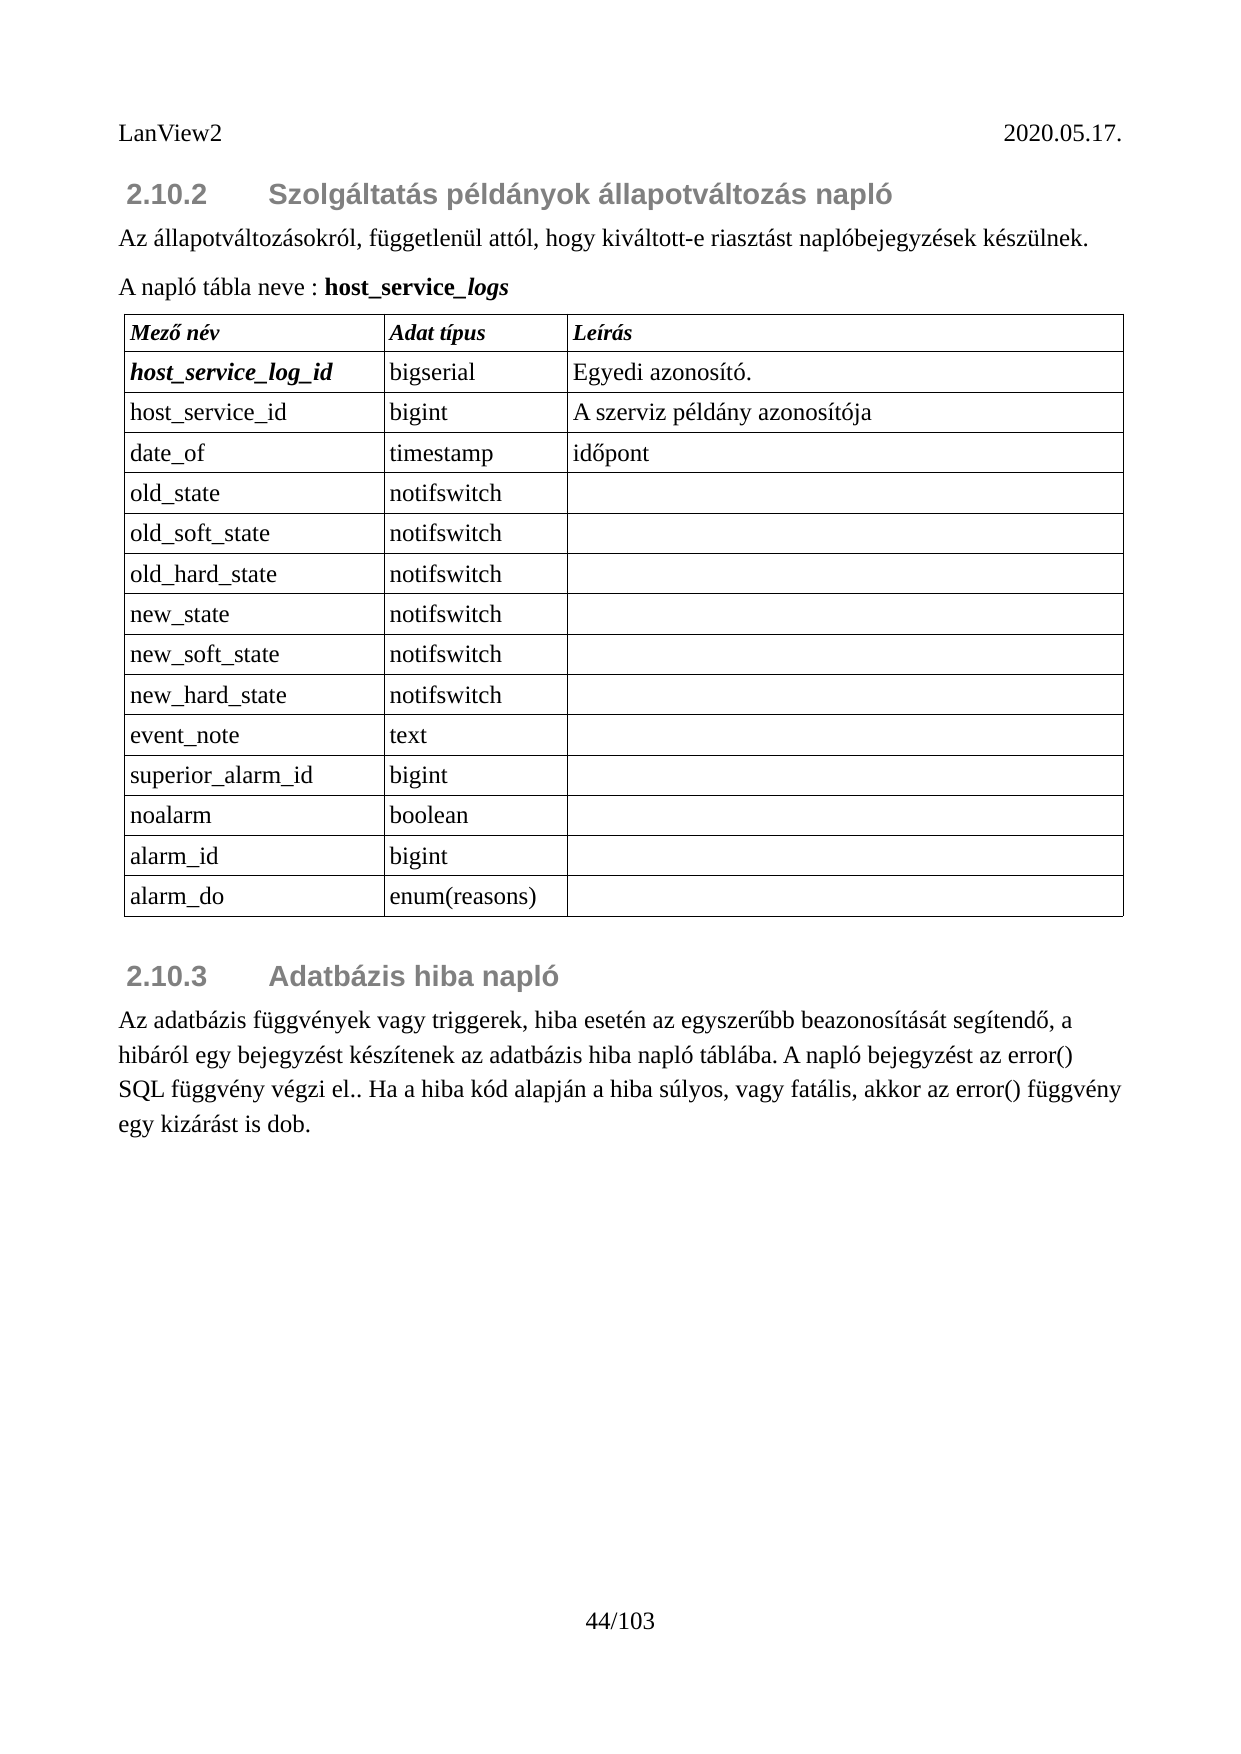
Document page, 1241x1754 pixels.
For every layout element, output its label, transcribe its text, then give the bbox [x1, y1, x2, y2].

table_header Adat típus [385, 315, 567, 351]
text Az adatbázis függvények vagy triggerek, hiba esetén az egyszerűbb beazonosítását segítendő, a hibáról egy bejegyzést készítenek az adatbázis hiba napló táblába. A napló bejegyzést az error() SQL függvény végzi el.. Ha a hiba kód alapján a hiba súlyos, vagy fatális, akkor az error() függvény egy kizárást is dob. [118, 1005, 1122, 1137]
subtitle Szolgáltatás példányok állapotváltozás napló [118, 177, 1122, 211]
table_cell notifswitch [385, 594, 567, 633]
table_cell date_of [125, 433, 384, 472]
table_cell [568, 514, 1123, 553]
table_cell new_soft_state [125, 635, 384, 674]
table_cell host_service_log_id [125, 352, 384, 392]
table_cell [568, 473, 1123, 513]
subtitle Adatbázis hiba napló [118, 959, 1122, 993]
table_cell A szerviz példány azonosítója [568, 393, 1123, 432]
table_cell [568, 675, 1123, 714]
table_cell notifswitch [385, 554, 567, 593]
table_cell alarm_id [125, 836, 384, 875]
table_cell notifswitch [385, 635, 567, 674]
table_cell enum(reasons) [385, 876, 567, 916]
table_cell Egyedi azonosító. [568, 352, 1123, 392]
table_cell bigserial [385, 352, 567, 392]
table_cell superior_alarm_id [125, 756, 384, 795]
text A napló tábla neve : host_service_logs [118, 272, 1122, 301]
table_cell noalarm [125, 796, 384, 835]
table_cell notifswitch [385, 514, 567, 553]
table_cell old_hard_state [125, 554, 384, 593]
text Az állapotváltozásokról, függetlenül attól, hogy kiváltott-e riasztást naplóbejegyzések készülnek. [118, 223, 1122, 252]
table_header Mező név [125, 315, 384, 351]
table_cell alarm_do [125, 876, 384, 916]
table_cell [568, 715, 1123, 754]
table_cell new_state [125, 594, 384, 633]
table_cell [568, 554, 1123, 593]
table_cell időpont [568, 433, 1123, 472]
table_cell [568, 876, 1123, 916]
table_cell bigint [385, 756, 567, 795]
table_cell notifswitch [385, 473, 567, 513]
table_cell text [385, 715, 567, 754]
table_cell [568, 796, 1123, 835]
table_cell old_soft_state [125, 514, 384, 553]
table_header Leírás [568, 315, 1123, 351]
table_cell host_service_id [125, 393, 384, 432]
table_cell [568, 756, 1123, 795]
table_cell bigint [385, 836, 567, 875]
table_cell old_state [125, 473, 384, 513]
table_cell [568, 836, 1123, 875]
table_cell timestamp [385, 433, 567, 472]
table_cell boolean [385, 796, 567, 835]
table_cell [568, 594, 1123, 633]
table_cell event_note [125, 715, 384, 754]
table_cell [568, 635, 1123, 674]
table_cell new_hard_state [125, 675, 384, 714]
table_cell bigint [385, 393, 567, 432]
table_cell notifswitch [385, 675, 567, 714]
